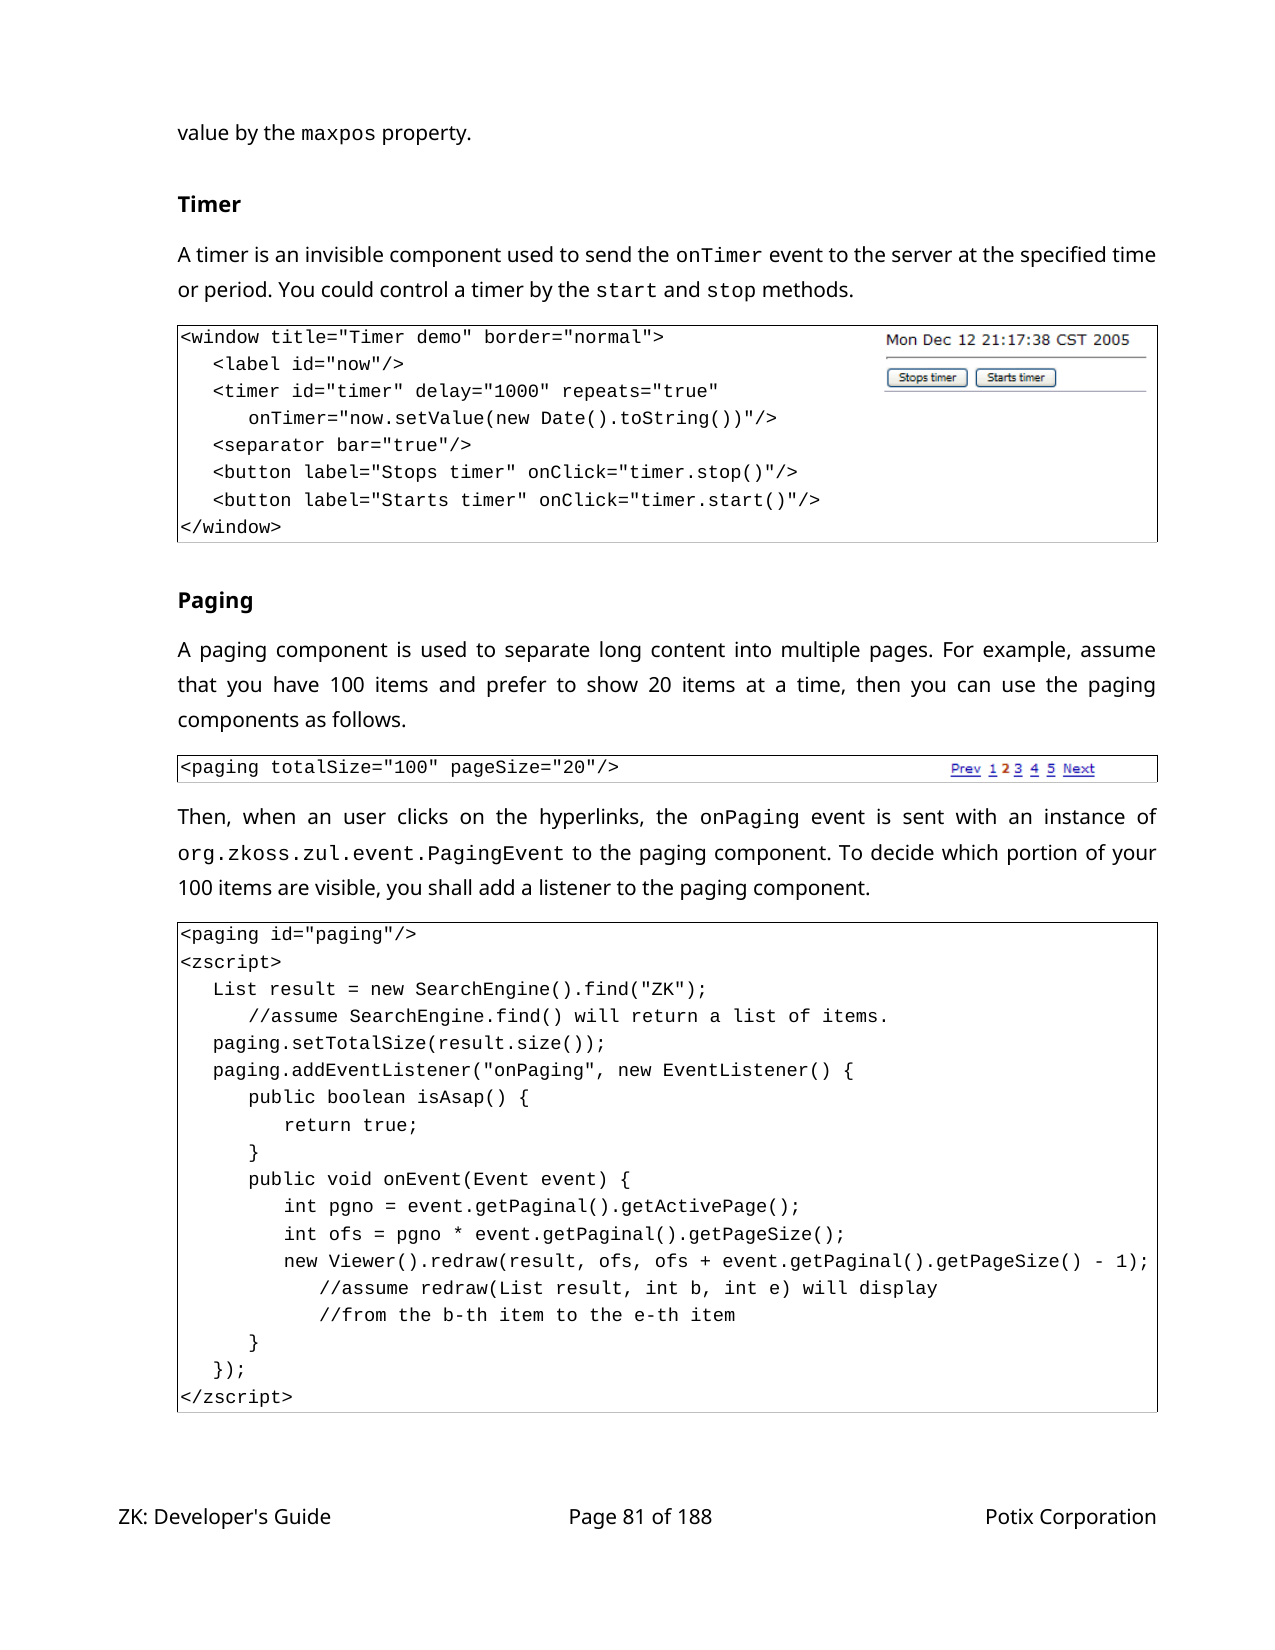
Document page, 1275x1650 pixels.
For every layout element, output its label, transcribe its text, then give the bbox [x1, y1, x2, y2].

text paging.setTotalSize(result.size()); [178, 1031, 1157, 1055]
text <timer id="timer" delay="1000" repeats="true" [178, 379, 1157, 403]
text } [178, 1140, 1157, 1164]
text value by the maxpos property. [177, 118, 1157, 147]
text List result = new SearchEngine().find("ZK"); [178, 977, 1157, 1001]
text new Viewer().redraw(result, ofs, ofs + event.getPaginal().getPageSize() - 1); [178, 1248, 1157, 1273]
picture [947, 756, 1100, 781]
text //assume SearchEngine.find() will return a list of items. [178, 1004, 1157, 1028]
text A timer is an invisible component used to send the onTimer event to the server at the specified time or period. You could control a timer by the start and stop methods. [177, 240, 1157, 304]
text <paging totalSize="100" pageSize="20"/> [178, 756, 1157, 782]
text onTimer="now.setValue(new Date().toString())"/> [178, 406, 1157, 430]
text </zscript> [178, 1384, 1157, 1412]
text int ofs = pgno * event.getPaginal().getPageSize(); [178, 1221, 1157, 1246]
text <zscript> [178, 949, 1157, 974]
subtitle Paging [177, 584, 1157, 614]
text int pgno = event.getPaginal().getActivePage(); [178, 1194, 1157, 1218]
text public void onEvent(Event event) { [178, 1167, 1157, 1191]
text <separator bar="true"/> [178, 433, 1157, 457]
text paging.addEventListener("onPaging", new EventListener() { [178, 1058, 1157, 1082]
text <paging id="paging"/> [178, 923, 1157, 947]
text //assume redraw(List result, int b, int e) will display [178, 1276, 1157, 1300]
text </window> [178, 515, 1157, 542]
subtitle Timer [177, 189, 1157, 219]
text //from the b-th item to the e-th item [178, 1303, 1157, 1327]
text return true; [178, 1113, 1157, 1137]
text <button label="Starts timer" onClick="timer.start()"/> [178, 488, 1157, 512]
text }); [178, 1357, 1157, 1382]
text <label id="now"/> [178, 352, 884, 376]
text A paging component is used to separate long content into multiple pages. For example, assume that you have 100 items and prefer to show 20 items at a time, then you can use the paging components as follows. [177, 635, 1157, 734]
text <window title="Timer demo" border="normal"> [178, 326, 1157, 349]
text Then, when an user clicks on the hyperlinks, the onPaging event is sent with an instance of org.zkoss.zul.event.PagingEvent to the paging component. To decide which portion of your 100 items are visible, you shall add a listener to the paging component. [177, 802, 1157, 902]
text public boolean isAsap() { [178, 1085, 1157, 1110]
picture [884, 332, 1147, 392]
text <button label="Stops timer" onClick="timer.stop()"/> [178, 460, 1157, 485]
text } [178, 1330, 1157, 1354]
